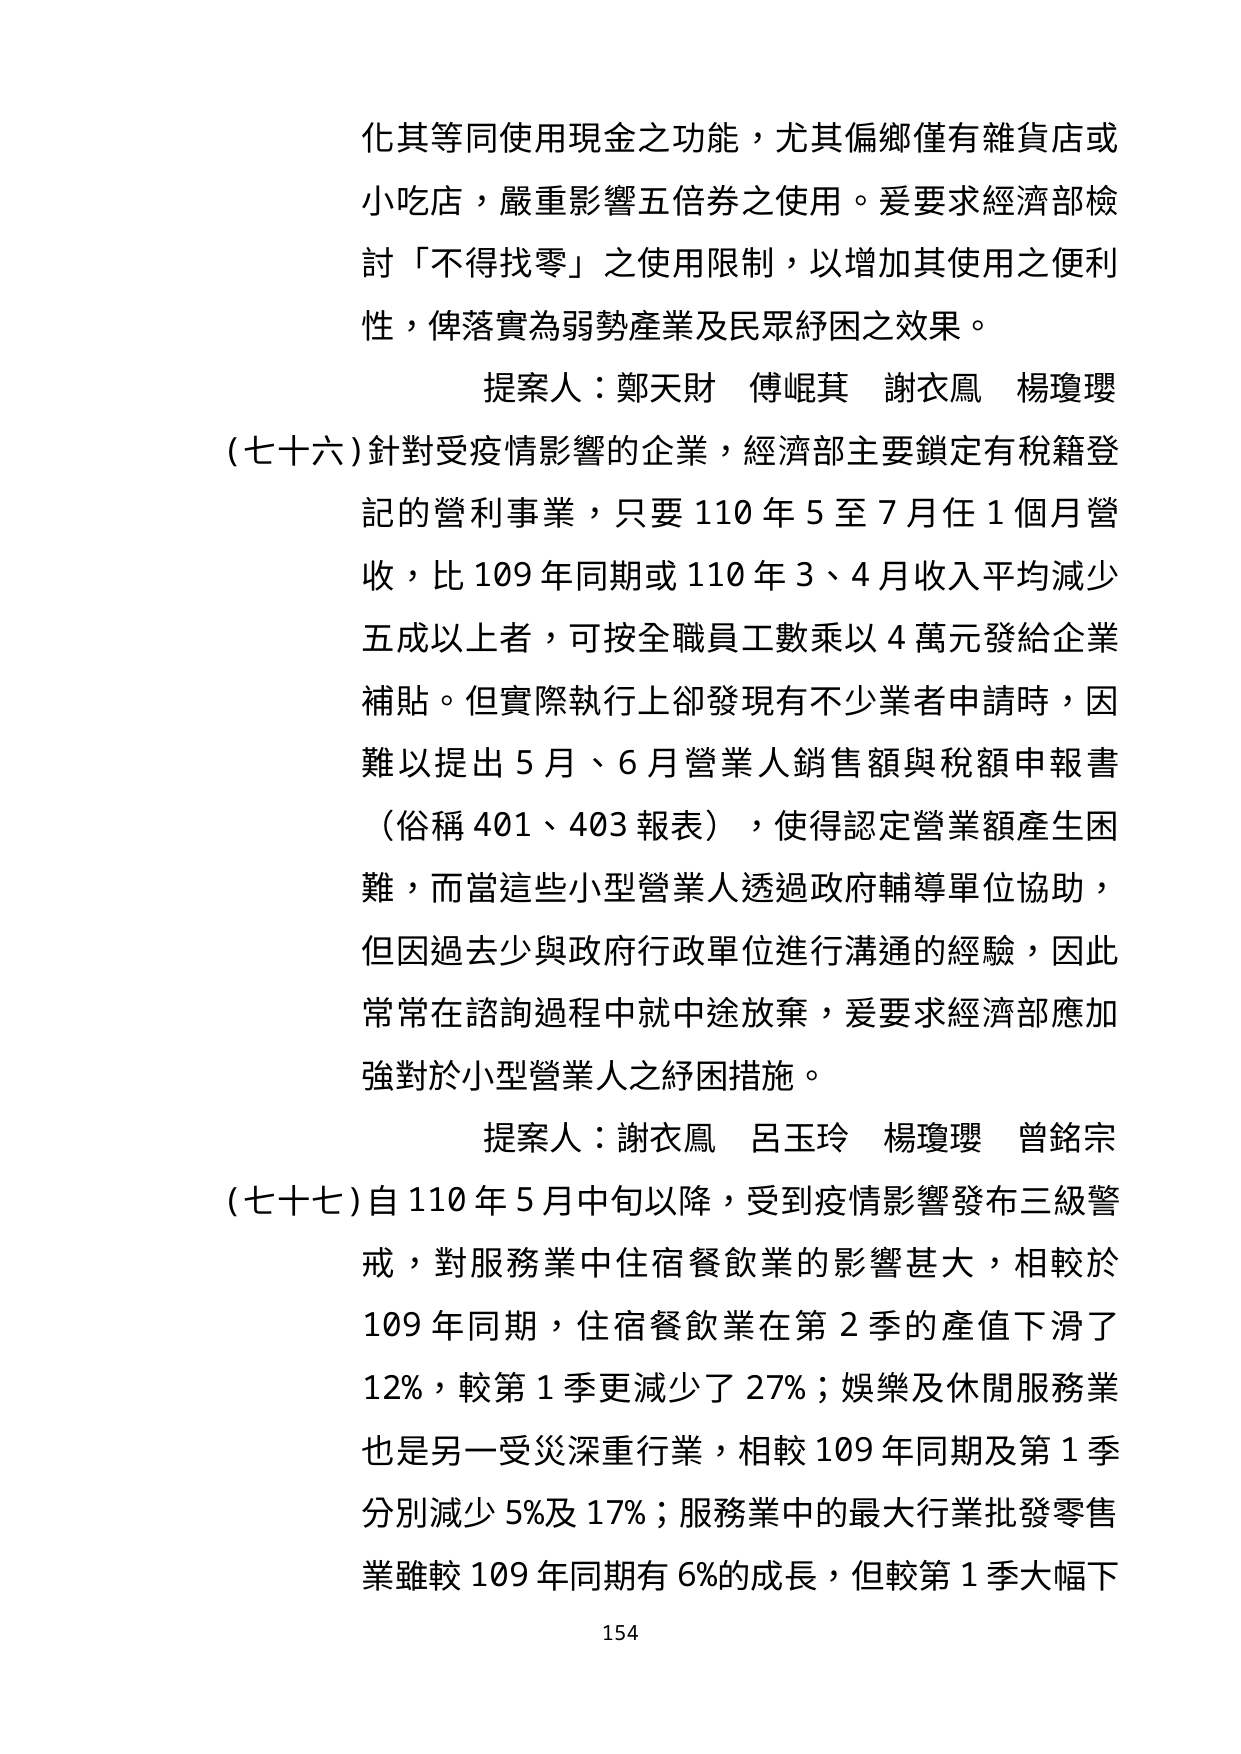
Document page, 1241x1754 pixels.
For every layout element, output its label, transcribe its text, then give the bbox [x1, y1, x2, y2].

text (七十六)針對受疫情影響的企業，經濟部主要鎖定有稅籍登記的營利事業，只要110年5至7月任1個月營收，比109年同期或110年3、4月收入平均減少五成以上者，可按全職員工數乘以4萬元發給企業補貼。但實際執行上卻發現有不少業者申請時，因難以提出5月、6月營業人銷售額與稅額申報書（俗稱401、403報表），使得認定營業額產生困難，而當這些小型營業人透過政府輔導單位協助，但因過去少與政府行政單位進行溝通的經驗，因此常常在諮詢過程中就中途放棄，爰要求經濟部應加強對於小型營業人之紓困措施。 [222, 407, 1120, 1094]
text 提案人：鄭天財 傅崐萁 謝衣鳯 楊瓊瓔 [483, 344, 1120, 407]
text 提案人：謝衣鳯 呂玉玲 楊瓊瓔 曾銘宗 [483, 1094, 1120, 1157]
text 化其等同使用現金之功能，尤其偏鄉僅有雜貨店或小吃店，嚴重影響五倍券之使用。爰要求經濟部檢討「不得找零」之使用限制，以增加其使用之便利性，俾落實為弱勢產業及民眾紓困之效果。 [222, 94, 1120, 344]
text (七十七)自110年5月中旬以降，受到疫情影響發布三級警戒，對服務業中住宿餐飲業的影響甚大，相較於109年同期，住宿餐飲業在第2季的產值下滑了12%，較第1季更減少了27%；娛樂及休閒服務業也是另一受災深重行業，相較109年同期及第1季分別減少5%及17%；服務業中的最大行業批發零售業雖較109年同期有6%的成長，但較第1季大幅下 [222, 1157, 1120, 1594]
